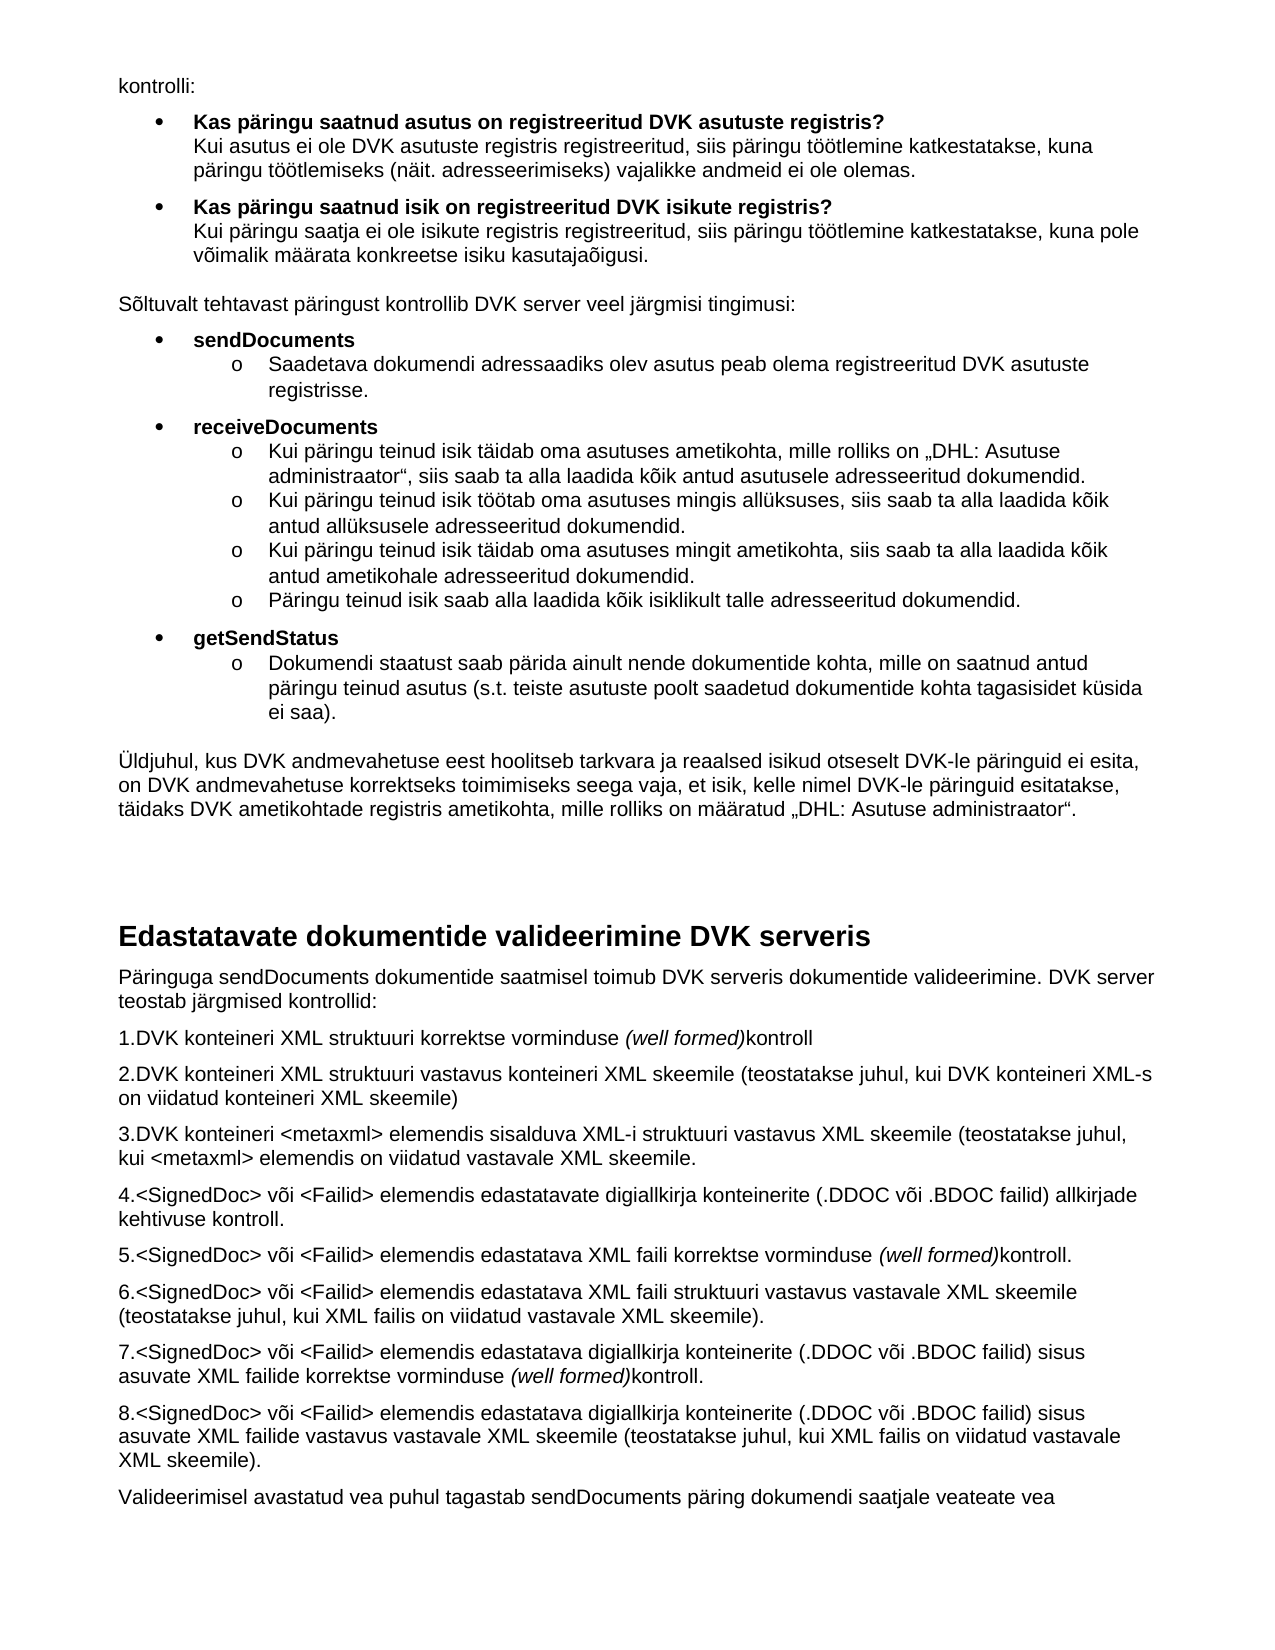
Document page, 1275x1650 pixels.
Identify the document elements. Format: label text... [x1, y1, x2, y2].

list Dokumendi staatust saab pärida ainult nende dokumentide kohta, mille on saatnud antud päringu teinud asutus (s.t. teiste asutuste poolt saadetud dokumentide kohta tagasisidet küsida ei saa). [231, 650, 1157, 724]
list DVK konteineri XML struktuuri korrektse vorminduse (well formed)kontroll [118, 1025, 1157, 1049]
text Sõltuvalt tehtavast päringust kontrollib DVK server veel järgmisi tingimusi: [118, 292, 1157, 316]
text Päringuga sendDocuments dokumentide saatmisel toimub DVK serveris dokumentide valideerimine. DVK server teostab järgmised kontrollid: [118, 965, 1157, 1013]
list Saadetava dokumendi adressaadiks olev asutus peab olema registreeritud DVK asutuste registrisse. [231, 352, 1157, 402]
list Kui päringu teinud isik täidab oma asutuses ametikohta, mille rolliks on „DHL: Asutuse administraator“, siis saab ta alla laadida kõik antud asutusele adresseeritud dokumendid. [231, 438, 1157, 488]
list <SignedDoc> või <Failid> elemendis edastatava XML faili korrektse vorminduse (well formed)kontroll. [118, 1243, 1157, 1267]
text kontrolli: [118, 74, 1157, 98]
text Valideerimisel avastatud vea puhul tagastab sendDocuments päring dokumendi saatjale veateate vea [118, 1485, 1157, 1509]
text Üldjuhul, kus DVK andmevahetuse eest hoolitseb tarkvara ja reaalsed isikud otseselt DVK-le päringuid ei esita, on DVK andmevahetuse korrektseks toimimiseks seega vaja, et isik, kelle nimel DVK-le päringuid esitatakse, täidaks DVK ametikohtade registris ametikohta, mille rolliks on määratud „DHL: Asutuse administraator“. [118, 749, 1157, 821]
list getSendStatus [156, 626, 1157, 650]
list <SignedDoc> või <Failid> elemendis edastatavate digiallkirja konteinerite (.DDOC või .BDOC failid) allkirjade kehtivuse kontroll. [118, 1183, 1157, 1231]
list Kas päringu saatnud isik on registreeritud DVK isikute registris? Kui päringu saatja ei ole isikute registris registreeritud, siis päringu töötlemine katkestatakse, kuna pole võimalik määrata konkreetse isiku kasutajaõigusi. [156, 195, 1157, 267]
list Kui päringu teinud isik töötab oma asutuses mingis allüksuses, siis saab ta alla laadida kõik antud allüksusele adresseeritud dokumendid. [231, 488, 1157, 538]
list <SignedDoc> või <Failid> elemendis edastatava digiallkirja konteinerite (.DDOC või .BDOC failid) sisus asuvate XML failide vastavus vastavale XML skeemile (teostatakse juhul, kui XML failis on viidatud vastavale XML skeemile). [118, 1400, 1157, 1472]
list <SignedDoc> või <Failid> elemendis edastatava digiallkirja konteinerite (.DDOC või .BDOC failid) sisus asuvate XML failide korrektse vorminduse (well formed)kontroll. [118, 1340, 1157, 1388]
list DVK konteineri <metaxml> elemendis sisalduva XML-i struktuuri vastavus XML skeemile (teostatakse juhul, kui <metaxml> elemendis on viidatud vastavale XML skeemile. [118, 1122, 1157, 1170]
list Kui päringu teinud isik täidab oma asutuses mingit ametikohta, siis saab ta alla laadida kõik antud ametikohale adresseeritud dokumendid. [231, 538, 1157, 588]
list receiveDocuments [156, 414, 1157, 438]
list <SignedDoc> või <Failid> elemendis edastatava XML faili struktuuri vastavus vastavale XML skeemile (teostatakse juhul, kui XML failis on viidatud vastavale XML skeemile). [118, 1279, 1157, 1327]
list DVK konteineri XML struktuuri vastavus konteineri XML skeemile (teostatakse juhul, kui DVK konteineri XML-s on viidatud konteineri XML skeemile) [118, 1062, 1157, 1110]
subtitle Edastatavate dokumentide valideerimine DVK serveris [118, 919, 1157, 952]
list Kas päringu saatnud asutus on registreeritud DVK asutuste registris? Kui asutus ei ole DVK asutuste registris registreeritud, siis päringu töötlemine katkestatakse, kuna päringu töötlemiseks (näit. adresseerimiseks) vajalikke andmeid ei ole olemas. [156, 110, 1157, 182]
list sendDocuments [156, 328, 1157, 352]
list Päringu teinud isik saab alla laadida kõik isiklikult talle adresseeritud dokumendid. [231, 588, 1157, 614]
